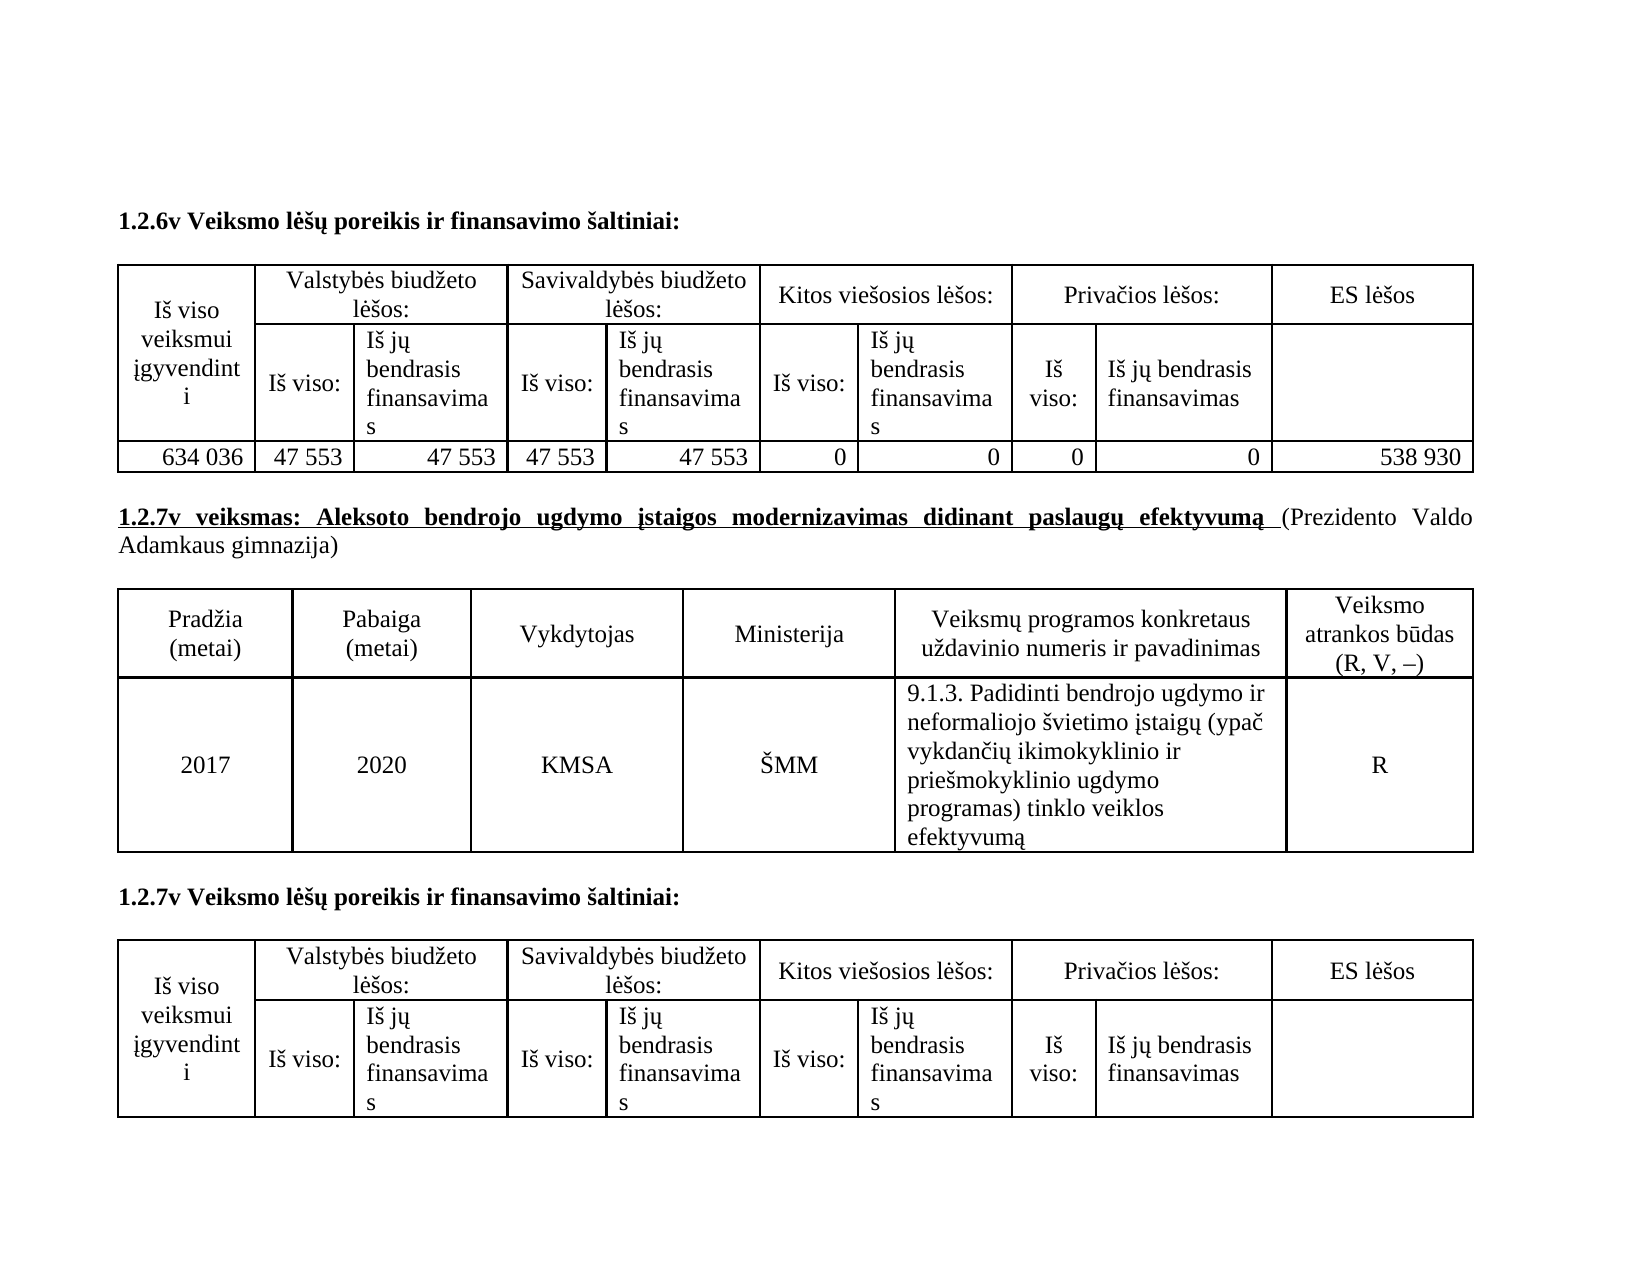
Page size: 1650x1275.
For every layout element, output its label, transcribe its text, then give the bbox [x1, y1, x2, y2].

table_cell Iš viso: [509, 1001, 605, 1116]
table_header Savivaldybės biudžeto lėšos: [509, 266, 759, 323]
table_cell 47 553 [256, 442, 353, 471]
table_cell [1273, 1001, 1472, 1116]
table_header Iš viso veiksmui įgyvendinti [119, 941, 254, 1116]
table_cell 538 930 [1273, 442, 1472, 471]
table_cell Iš jų bendrasis finansavimas [859, 325, 1011, 440]
table_header Veiksmo atrankos būdas (R, V, –) [1288, 590, 1472, 676]
table_cell KMSA [472, 679, 682, 851]
table_cell Iš viso: [761, 325, 857, 440]
text 1.2.7v Veiksmo lėšų poreikis ir finansavimo šaltiniai: [118, 882, 1473, 911]
table_cell 47 553 [509, 442, 605, 471]
table_cell [1273, 325, 1472, 440]
table_header Valstybės biudžeto lėšos: [256, 941, 506, 999]
text 1.2.7v veiksmas: Aleksoto bendrojo ugdymo įstaigos modernizavimas didinant paslaugų efektyvumą (Prezidento Valdo Adamkaus gimnazija) [118, 502, 1473, 559]
table_cell 2020 [294, 679, 470, 851]
table_cell Iš jų bendrasis finansavimas [608, 1001, 759, 1116]
table_header ES lėšos [1273, 941, 1472, 999]
table_header Veiksmų programos konkretaus uždavinio numeris ir pavadinimas [896, 590, 1285, 676]
table_header Privačios lėšos: [1013, 266, 1271, 323]
table_cell R [1288, 679, 1472, 851]
table_cell 634 036 [119, 442, 254, 471]
table_cell 2017 [119, 679, 291, 851]
table_cell 9.1.3. Padidinti bendrojo ugdymo ir neformaliojo švietimo įstaigų (ypač vykdančių ikimokyklinio ir priešmokyklinio ugdymo programas) tinklo veiklos efektyvumą [896, 679, 1285, 851]
table_cell Iš jų bendrasis finansavimas [608, 325, 759, 440]
text 1.2.6v Veiksmo lėšų poreikis ir finansavimo šaltiniai: [118, 206, 1473, 235]
table_cell Iš viso: [1013, 1001, 1095, 1116]
table_header Pabaiga (metai) [294, 590, 470, 676]
table_header Pradžia (metai) [119, 590, 291, 676]
table_header Valstybės biudžeto lėšos: [256, 266, 506, 323]
table_header Kitos viešosios lėšos: [761, 266, 1011, 323]
table_cell 0 [761, 442, 857, 471]
table_header Ministerija [684, 590, 894, 676]
table_header Vykdytojas [472, 590, 682, 676]
table_cell Iš viso: [509, 325, 605, 440]
table_cell 0 [859, 442, 1011, 471]
table_cell Iš viso: [1013, 325, 1095, 440]
table_cell ŠMM [684, 679, 894, 851]
table_cell Iš jų bendrasis finansavimas [1097, 1001, 1271, 1116]
table_cell Iš jų bendrasis finansavimas [1097, 325, 1271, 440]
table_cell Iš jų bendrasis finansavimas [859, 1001, 1011, 1116]
table_cell Iš jų bendrasis finansavimas [355, 325, 506, 440]
table_header Privačios lėšos: [1013, 941, 1271, 999]
table_cell Iš viso: [761, 1001, 857, 1116]
table_header ES lėšos [1273, 266, 1472, 323]
table_header Kitos viešosios lėšos: [761, 941, 1011, 999]
table_cell 47 553 [355, 442, 506, 471]
table_cell Iš viso: [256, 325, 353, 440]
table_cell 0 [1097, 442, 1271, 471]
table_cell Iš viso: [256, 1001, 353, 1116]
table_cell 47 553 [608, 442, 759, 471]
table_cell 0 [1013, 442, 1095, 471]
table_header Iš viso veiksmui įgyvendinti [119, 266, 254, 440]
table_cell Iš jų bendrasis finansavimas [355, 1001, 506, 1116]
table_header Savivaldybės biudžeto lėšos: [509, 941, 759, 999]
